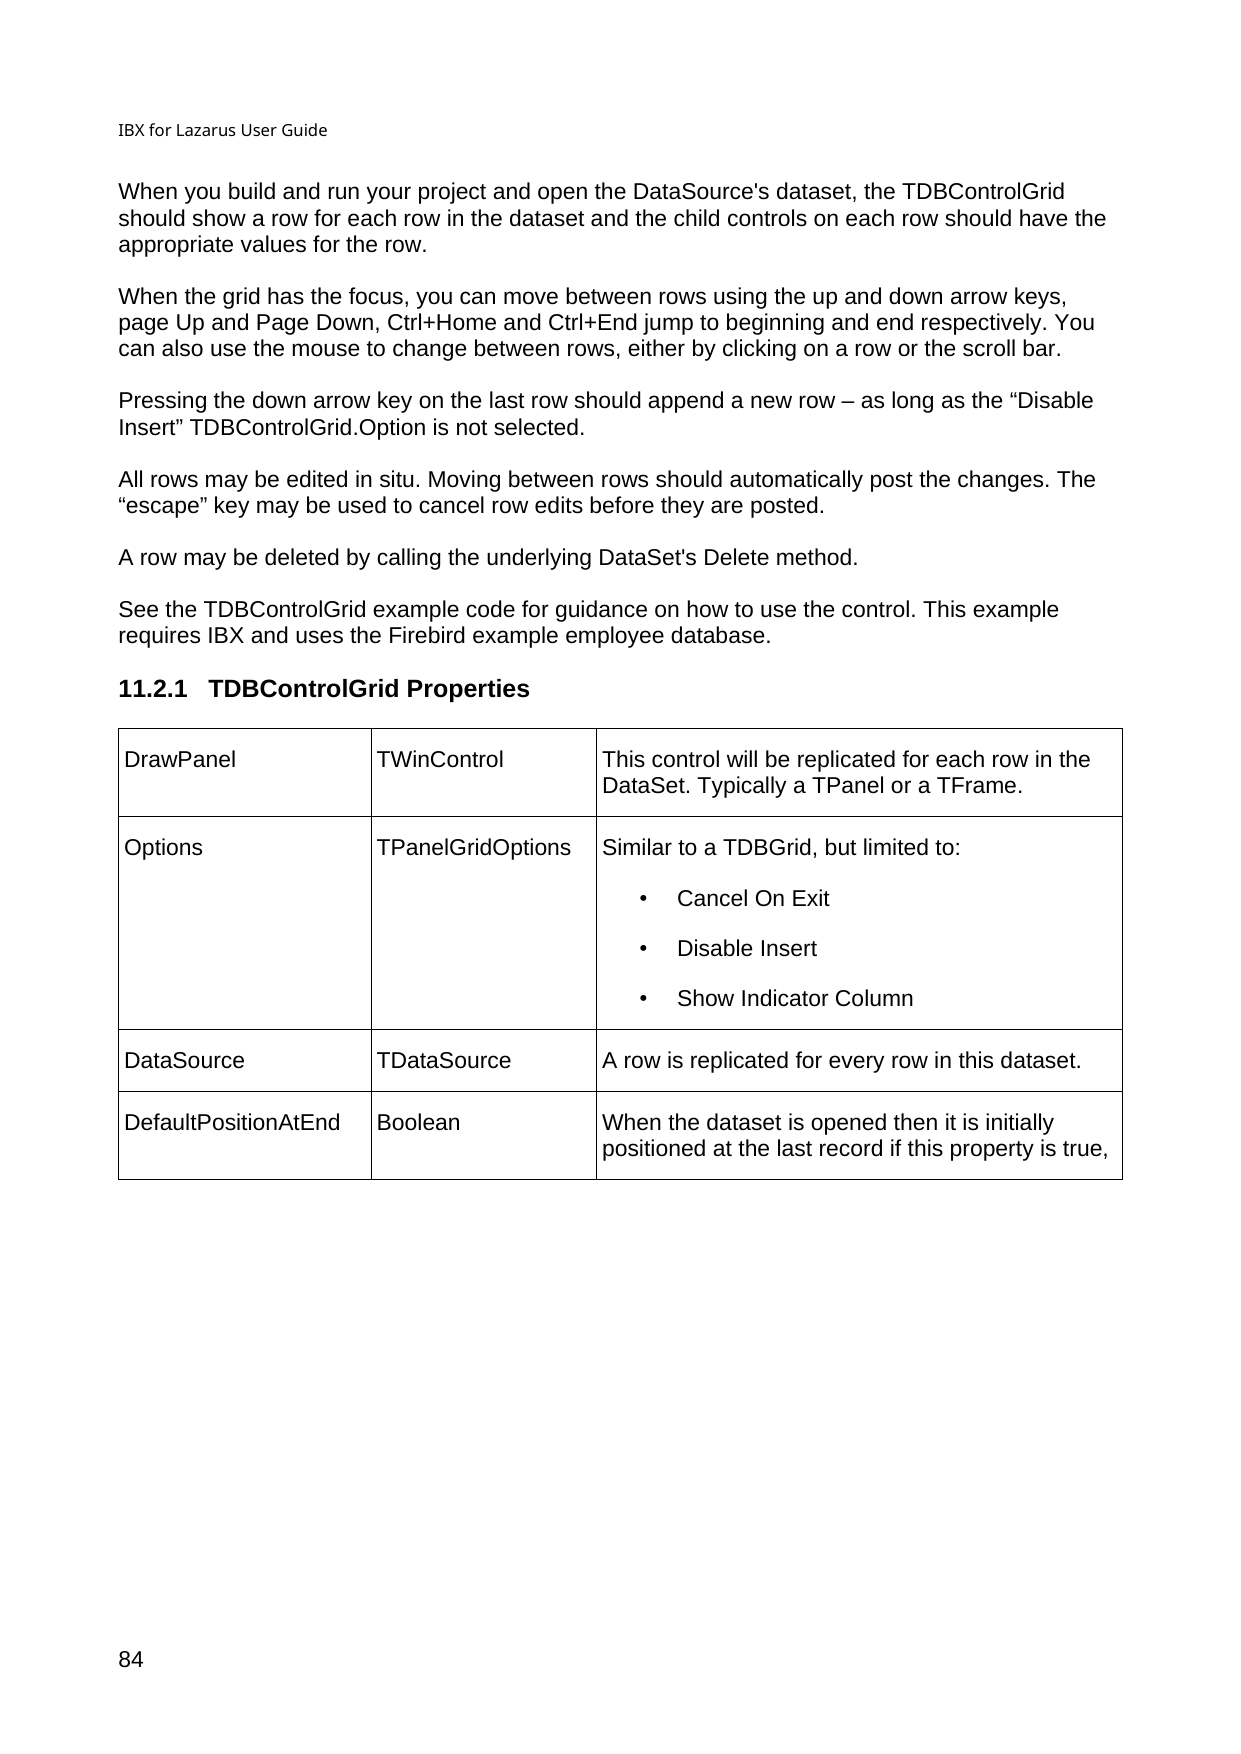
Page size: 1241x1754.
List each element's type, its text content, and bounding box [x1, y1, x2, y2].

text See the TDBControlGrid example code for guidance on how to use the control. This example requires IBX and uses the Firebird example employee database. [118, 596, 1122, 648]
table_header DrawPanel [119, 729, 371, 816]
table_cell DefaultPositionAtEnd [119, 1092, 371, 1179]
table_cell Boolean [372, 1092, 596, 1179]
text All rows may be edited in situ. Moving between rows should automatically post the changes. The “escape” key may be used to cancel row edits before they are posted. [118, 466, 1122, 518]
table_cell DataSource [119, 1030, 371, 1091]
table_header TWinControl [372, 729, 596, 816]
table_cell When the dataset is opened then it is initially positioned at the last record if this property is true, [597, 1092, 1122, 1179]
text A row may be deleted by calling the underlying DataSet's Delete method. [118, 544, 1122, 570]
text When you build and run your project and open the DataSource's dataset, the TDBControlGrid should show a row for each row in the dataset and the child controls on each row should have the appropriate values for the row. [118, 178, 1122, 257]
text When the grid has the focus, you can move between rows using the up and down arrow keys, page Up and Page Down, Ctrl+Home and Ctrl+End jump to beginning and end respectively. You can also use the mouse to change between rows, either by clicking on a row or the scroll bar. [118, 283, 1122, 362]
table_cell TPanelGridOptions [372, 817, 596, 1029]
table_cell Similar to a TDBGrid, but limited to: Cancel On Exit Disable Insert Show Indicator Column [597, 817, 1122, 1029]
table_header This control will be replicated for each row in the DataSet. Typically a TPanel or a TFrame. [597, 729, 1122, 816]
table_cell TDataSource [372, 1030, 596, 1091]
subtitle TDBControlGrid Properties [118, 674, 1122, 703]
table_cell Options [119, 817, 371, 1029]
table_cell A row is replicated for every row in this dataset. [597, 1030, 1122, 1091]
text Pressing the down arrow key on the last row should append a new row – as long as the “Disable Insert” TDBControlGrid.Option is not selected. [118, 387, 1122, 440]
